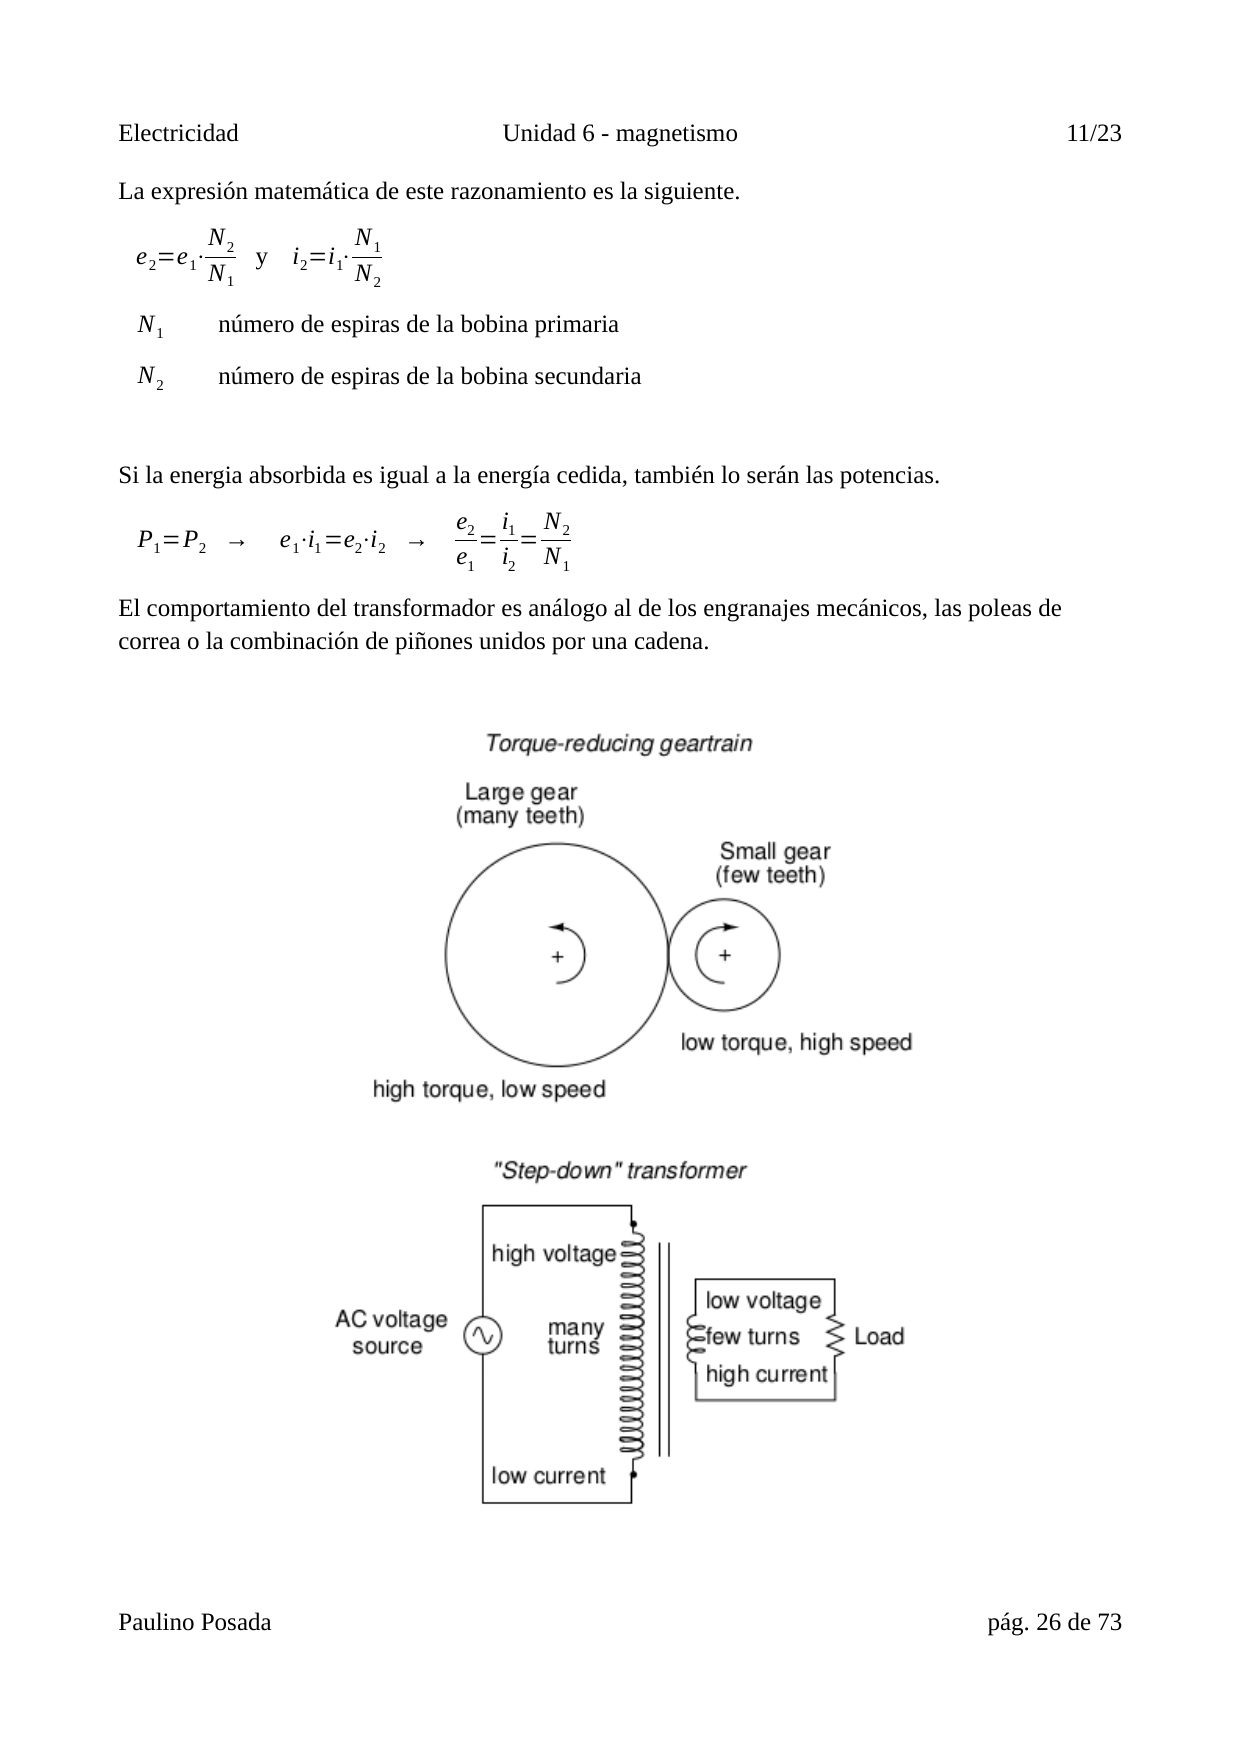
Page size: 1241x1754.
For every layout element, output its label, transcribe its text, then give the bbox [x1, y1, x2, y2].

text y [118, 224, 1122, 291]
text Si la energia absorbida es igual a la energía cedida, también lo serán las potencias. [118, 460, 1122, 488]
text El comportamiento del transformador es análogo al de los engranajes mecánicos, las poleas de correa o la combinación de piñones unidos por una cadena. [118, 593, 1122, 654]
picture [301, 721, 939, 1515]
text → → [118, 507, 1122, 574]
text número de espiras de la bobina secundaria [118, 361, 1122, 393]
text número de espiras de la bobina primaria [118, 309, 1122, 342]
text La expresión matemática de este razonamiento es la siguiente. [118, 176, 1122, 205]
